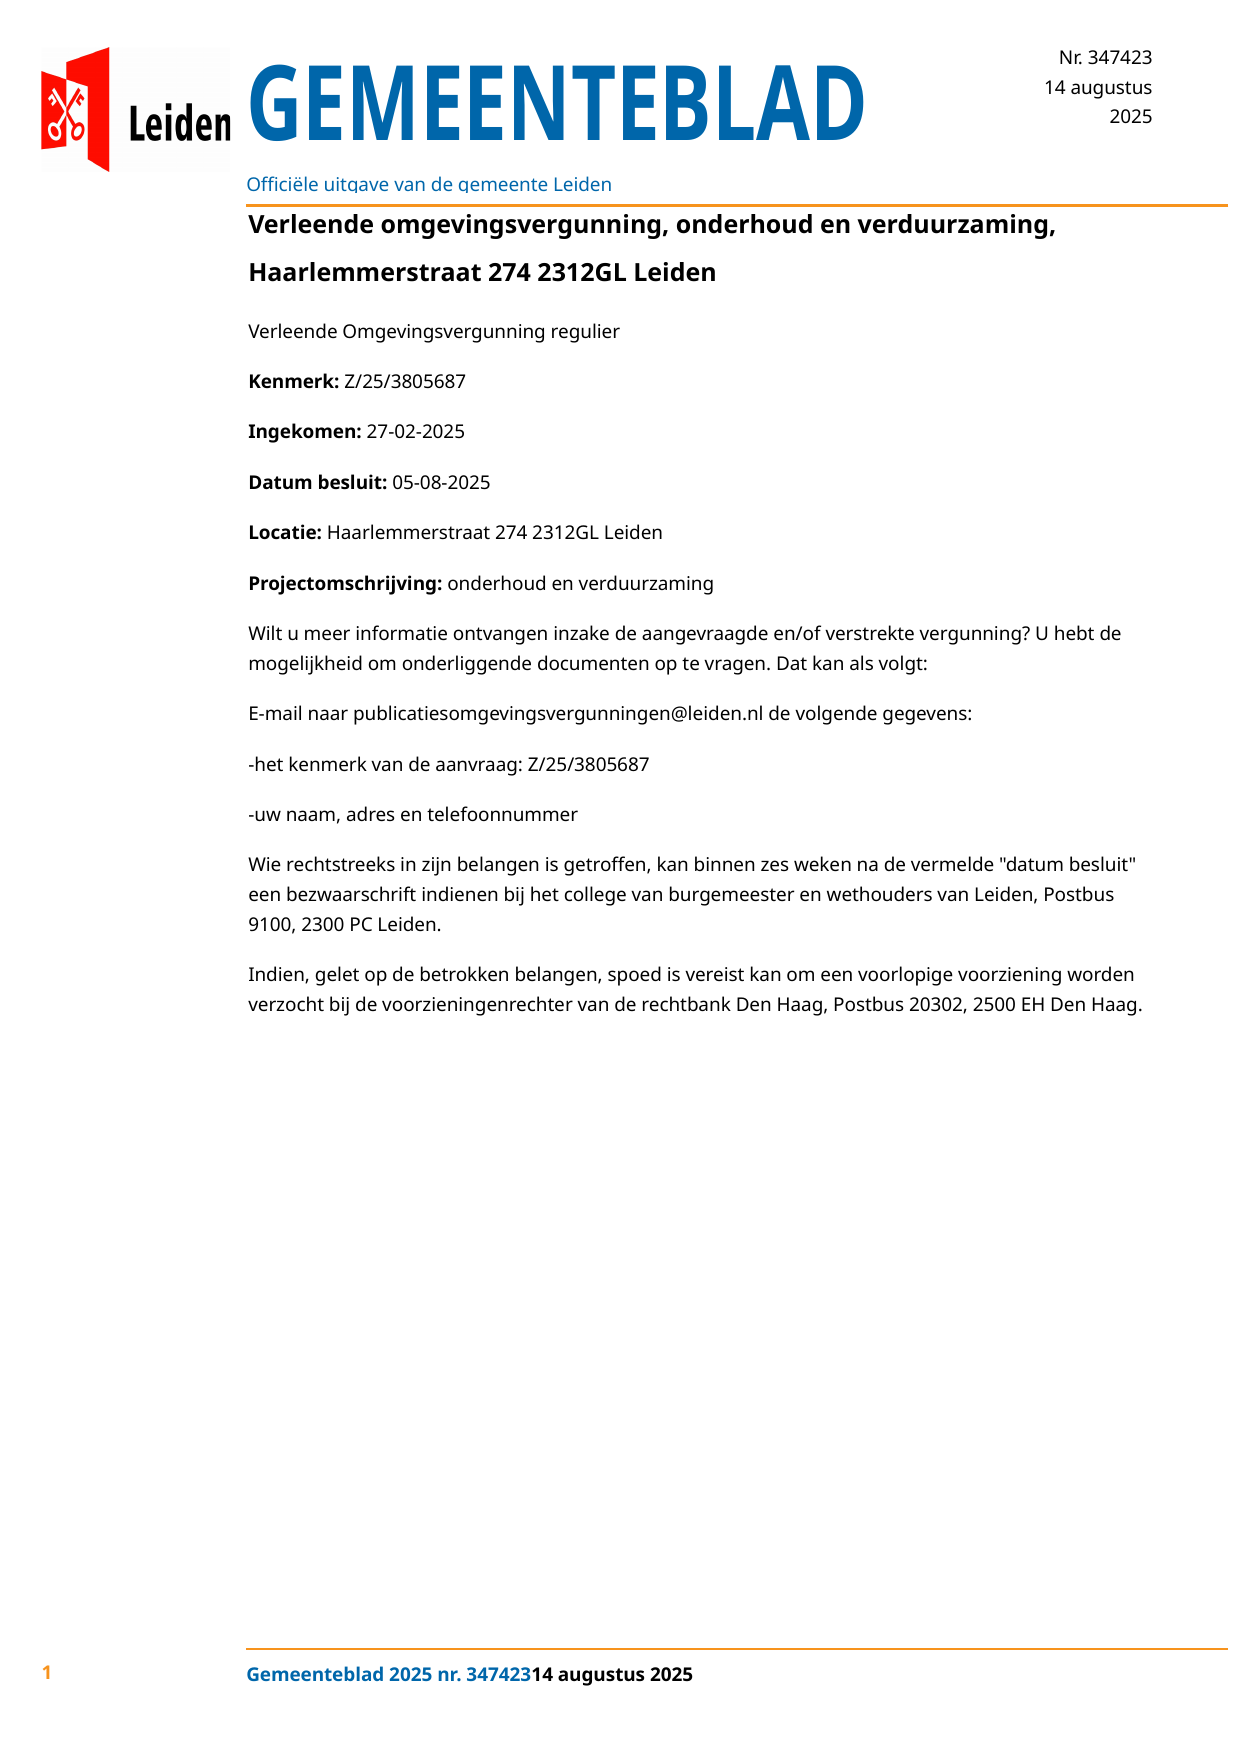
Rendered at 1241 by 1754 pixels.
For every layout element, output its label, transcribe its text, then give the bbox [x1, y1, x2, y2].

picture [41, 47, 231, 172]
text E-mail naar publicatiesomgevingsvergunningen@leiden.nl de volgende gegevens: [248, 700, 1152, 726]
text Wie rechtstreeks in zijn belangen is getroffen, kan binnen zes weken na de vermelde "datum besluit" een bezwaarschrift indienen bij het college van burgemeester en wethouders van Leiden, Postbus 9100, 2300 PC Leiden. [248, 852, 1152, 937]
text Locatie: Haarlemmerstraat 274 2312GL Leiden [248, 519, 1152, 545]
text Datum besluit: 05-08-2025 [248, 469, 1152, 495]
text Wilt u meer informatie ontvangen inzake de aangevraagde en/of verstrekte vergunning? U hebt de mogelijkheid om onderliggende documenten op te vragen. Dat kan als volgt: [248, 620, 1152, 676]
text Indien, gelet op de betrokken belangen, spoed is vereist kan om een voorlopige voorziening worden verzocht bij de voorzieningenrechter van de rechtbank Den Haag, Postbus 20302, 2500 EH Den Haag. [248, 961, 1152, 1017]
text Kenmerk: Z/25/3805687 [248, 368, 1152, 394]
text Verleende omgevingsvergunning, onderhoud en verduurzaming, Haarlemmerstraat 274 2312GL Leiden [248, 207, 1152, 288]
text Projectomschrijving: onderhoud en verduurzaming [248, 570, 1152, 596]
text Verleende Omgevingsvergunning regulier [248, 318, 1152, 344]
text Ingekomen: 27-02-2025 [248, 419, 1152, 444]
text -uw naam, adres en telefoonnummer [248, 801, 1152, 827]
text -het kenmerk van de aanvraag: Z/25/3805687 [248, 751, 1152, 777]
